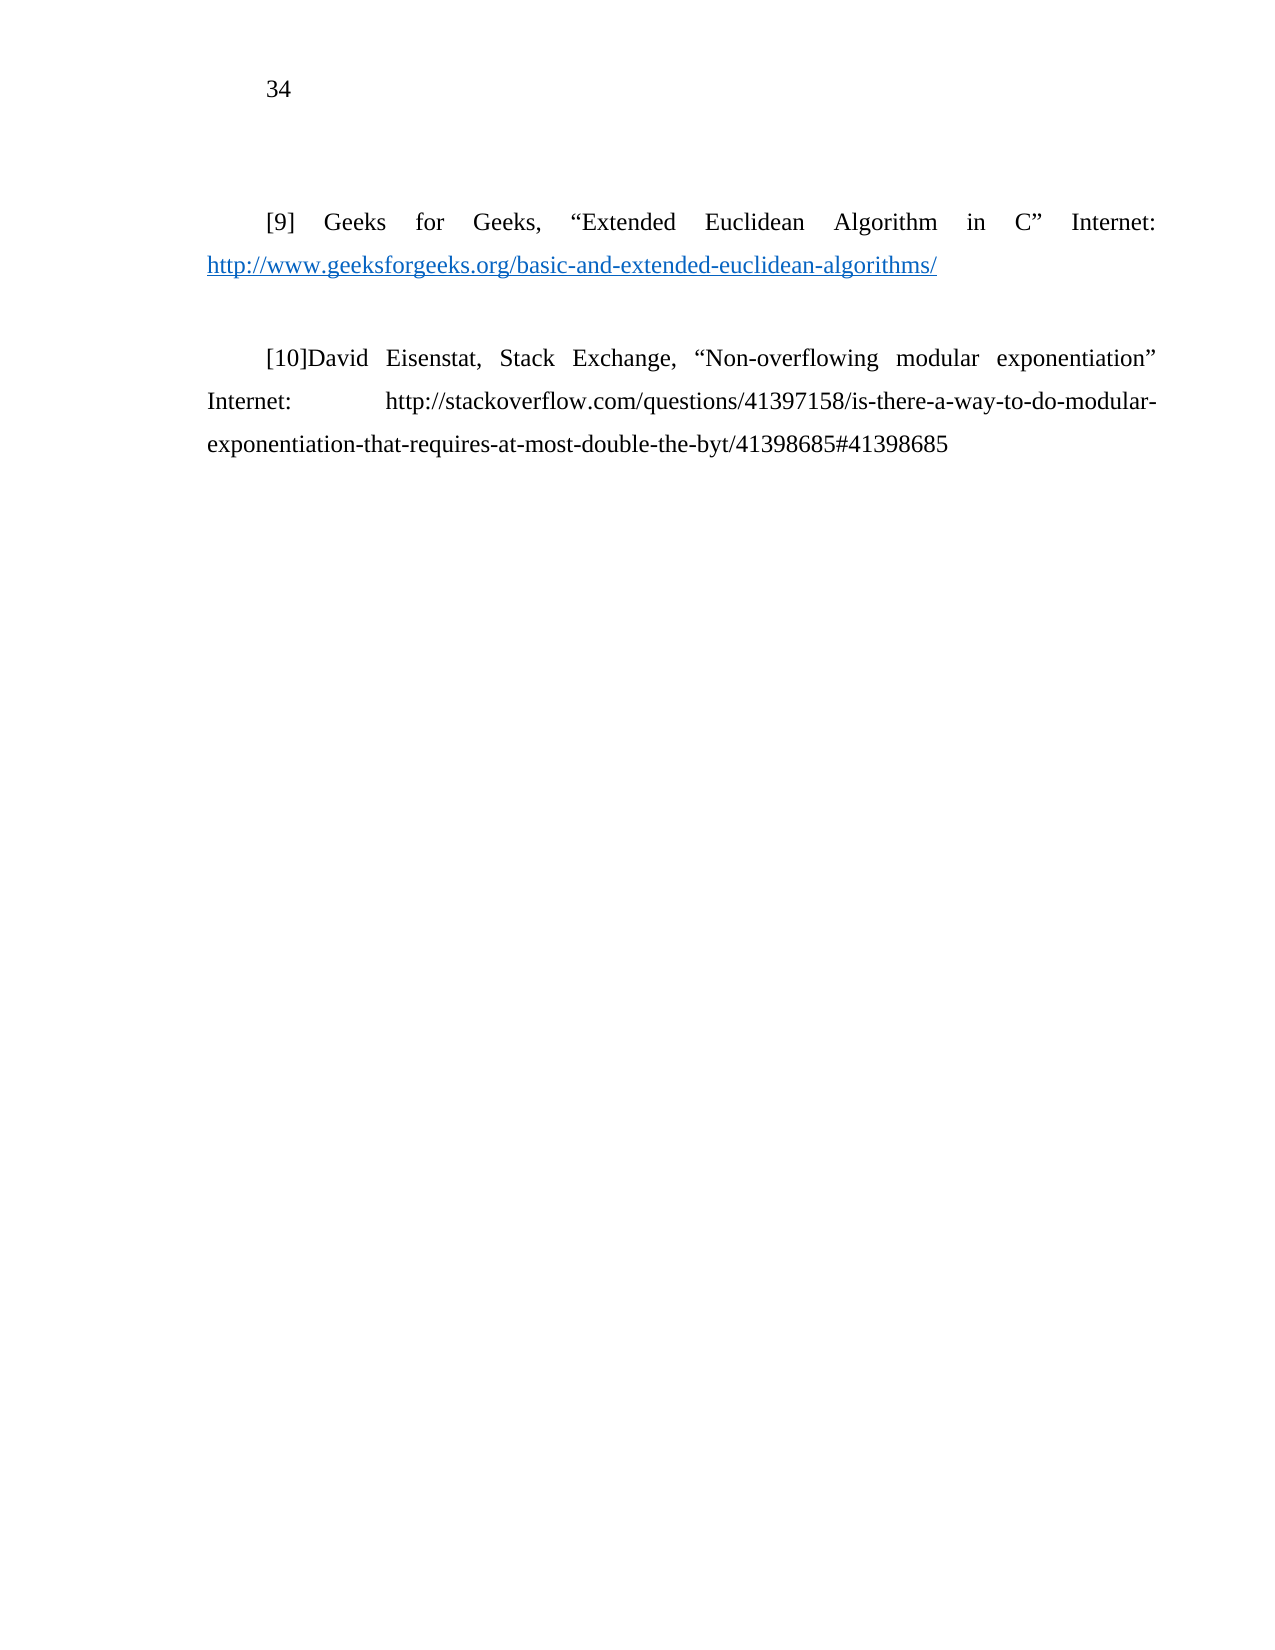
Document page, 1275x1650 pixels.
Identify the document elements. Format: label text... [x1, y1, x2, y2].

text [10]David Eisenstat, Stack Exchange, “Non-overflowing modular exponentiation” Internet: http://stackoverflow.com/questions/41397158/is-there-a-way-to-do-modular-exponentiation-that-requires-at-most-double-the-byt/41398685#41398685 [207, 343, 1157, 458]
text [9] Geeks for Geeks, “Extended Euclidean Algorithm in C” Internet: http://www.geeksforgeeks.org/basic-and-extended-euclidean-algorithms/ [207, 207, 1157, 279]
